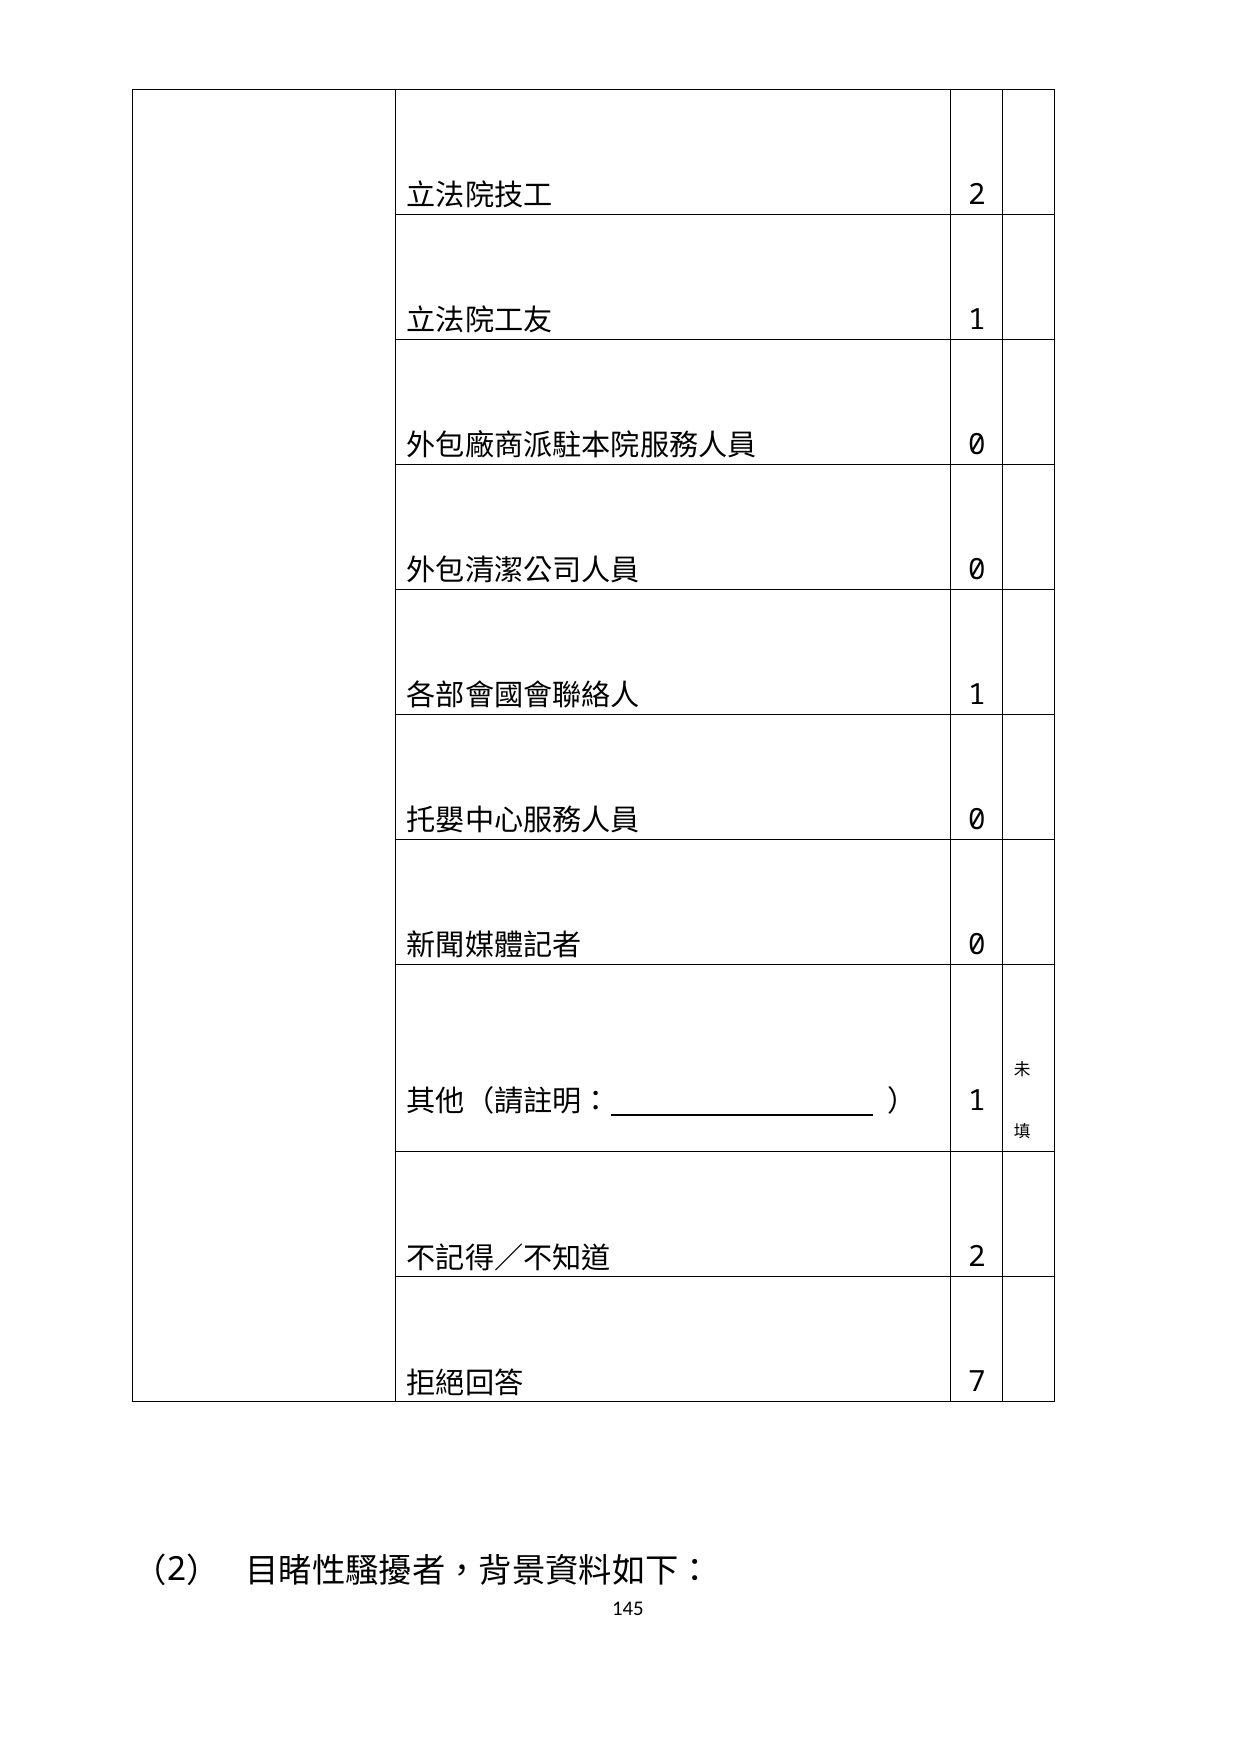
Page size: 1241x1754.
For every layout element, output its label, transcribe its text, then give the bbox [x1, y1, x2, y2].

table_cell 外包廠商派駐本院服務人員 [396, 340, 950, 464]
table_cell 未填 [1003, 965, 1054, 1151]
table_cell [1003, 840, 1054, 964]
table_cell 新聞媒體記者 [396, 840, 950, 964]
list 目睹性騷擾者，背景資料如下： [133, 1526, 1122, 1589]
table_cell 1 [951, 590, 1002, 714]
table_cell [1003, 215, 1054, 339]
table_cell [1003, 1152, 1054, 1276]
table_cell [1003, 465, 1054, 589]
table_cell [1003, 715, 1054, 839]
table_cell 7 [951, 1277, 1002, 1401]
table_cell 1 [951, 965, 1002, 1151]
table_cell [1003, 340, 1054, 464]
table_cell 0 [951, 840, 1002, 964]
table_cell 立法院工友 [396, 215, 950, 339]
table_cell [1003, 590, 1054, 714]
table_cell 0 [951, 715, 1002, 839]
table_cell [1003, 1277, 1054, 1401]
table_cell 不記得／不知道 [396, 1152, 950, 1276]
table_cell 其他（請註明： ） [396, 965, 950, 1151]
table_cell 各部會國會聯絡人 [396, 590, 950, 714]
table_cell [133, 90, 395, 1401]
table_cell 外包清潔公司人員 [396, 465, 950, 589]
table_cell 0 [951, 465, 1002, 589]
table_cell 1 [951, 215, 1002, 339]
table_cell 托嬰中心服務人員 [396, 715, 950, 839]
table_cell 立法院技工 [396, 90, 950, 214]
table_cell 0 [951, 340, 1002, 464]
table_cell [1003, 90, 1054, 214]
table_cell 2 [951, 1152, 1002, 1276]
table_cell 2 [951, 90, 1002, 214]
table_cell 拒絕回答 [396, 1277, 950, 1401]
